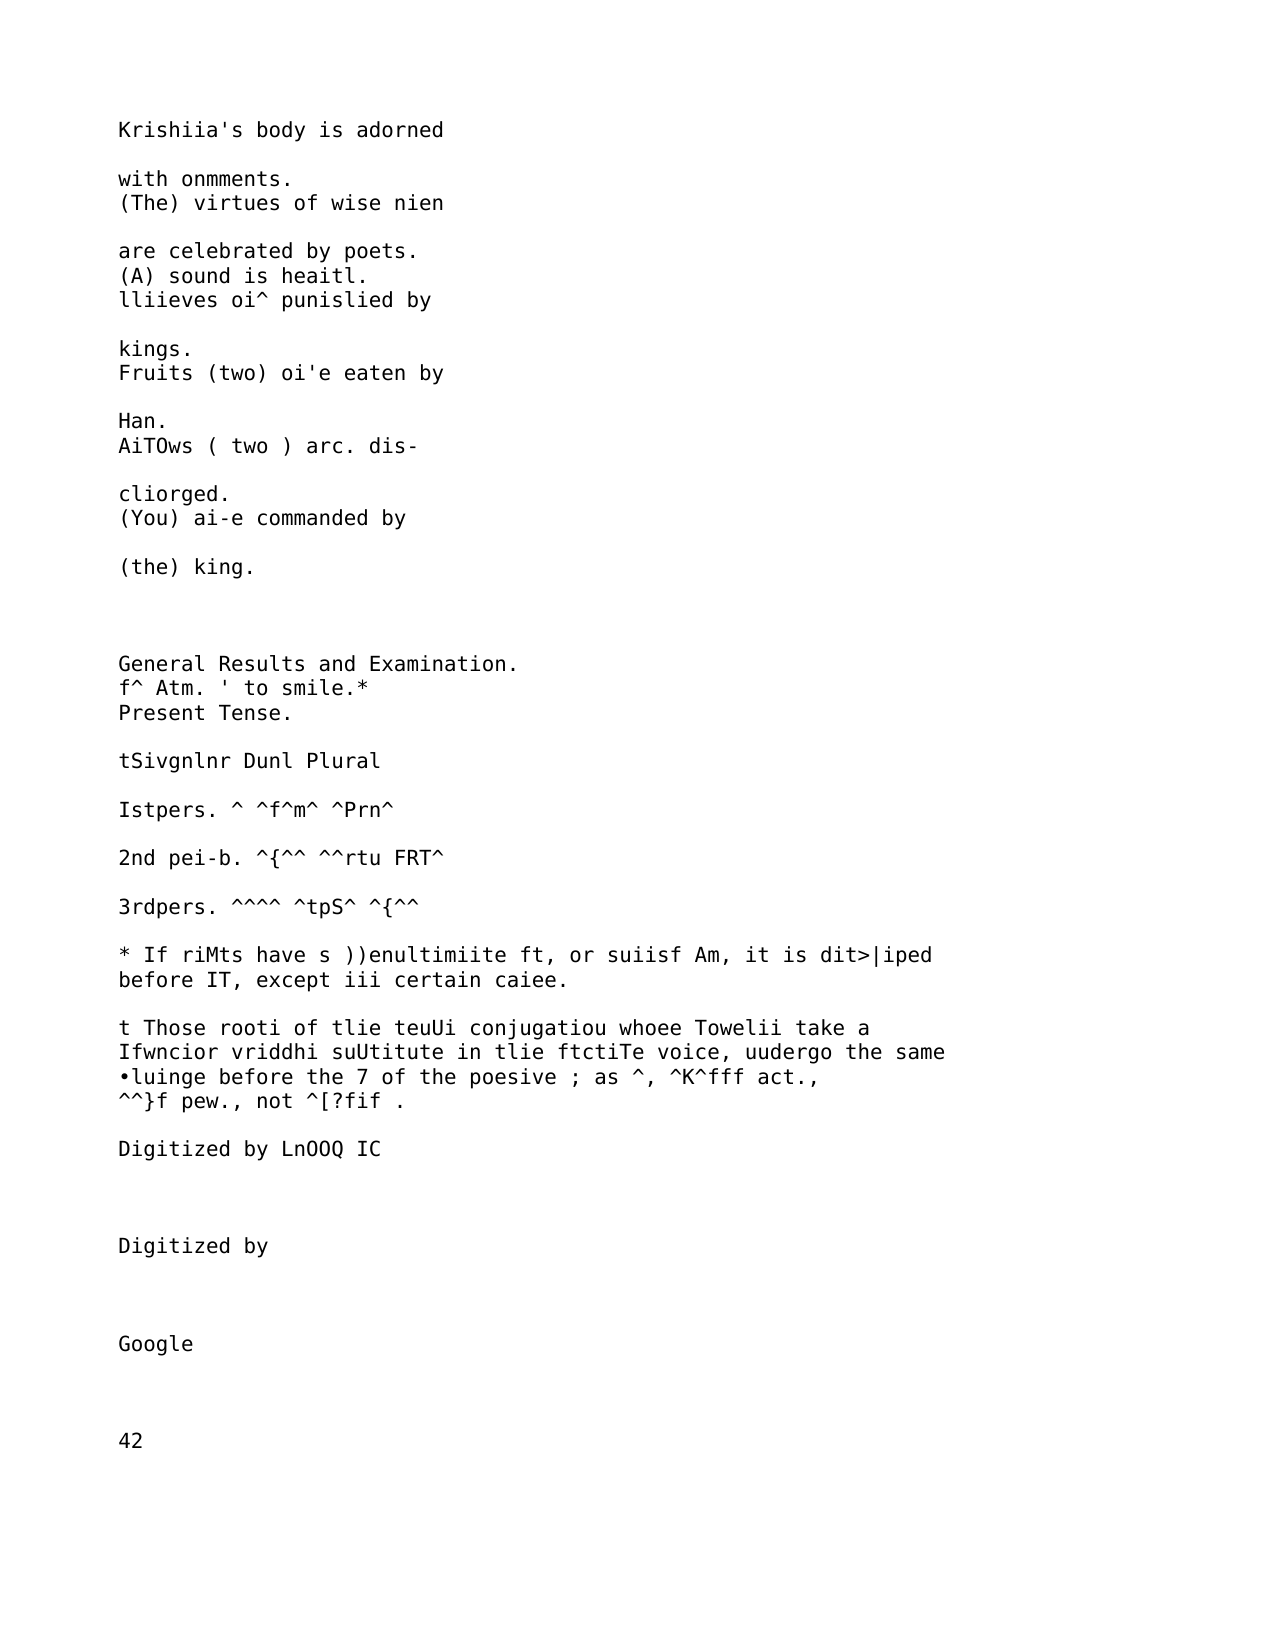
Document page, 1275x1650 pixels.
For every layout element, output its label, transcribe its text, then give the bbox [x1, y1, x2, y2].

text cliorged. [118, 482, 1157, 506]
text Istpers. ^ ^f^m^ ^Prn^ [118, 798, 1157, 822]
text Krishiia's body is adorned [118, 118, 1157, 142]
text AiTOws ( two ) arc. dis- [118, 434, 1157, 458]
text (You) ai-e commanded by [118, 506, 1157, 531]
text 2nd pei-b. ^{^^ ^^rtu FRT^ [118, 846, 1157, 871]
text (A) sound is heaitl. [118, 264, 1157, 288]
text before IT, except iii certain caiee. [118, 968, 1157, 992]
text tSivgnlnr Dunl Plural [118, 749, 1157, 773]
text Han. [118, 409, 1157, 434]
text •luinge before the 7 of the poesive ; as ^, ^K^fff act., [118, 1065, 1157, 1089]
text Present Tense. [118, 701, 1157, 725]
text General Results and Examination. [118, 652, 1157, 676]
text * If riMts have s ))enultimiite ft, or suiisf Am, it is dit>|iped [118, 943, 1157, 968]
text kings. [118, 337, 1157, 361]
text Digitized by LnOOQ IC [118, 1137, 1157, 1162]
text ^^}f pew., not ^[?fif . [118, 1089, 1157, 1113]
text with onmments. [118, 167, 1157, 191]
text f^ Atm. ' to smile.* [118, 676, 1157, 701]
text Google [118, 1332, 1157, 1356]
text 3rdpers. ^^^^ ^tpS^ ^{^^ [118, 895, 1157, 919]
text lliieves oi^ punislied by [118, 288, 1157, 312]
text Fruits (two) oi'e eaten by [118, 361, 1157, 385]
text (The) virtues of wise nien [118, 191, 1157, 215]
text Digitized by [118, 1234, 1157, 1259]
text 42 [118, 1429, 1157, 1453]
text are celebrated by poets. [118, 239, 1157, 264]
text Ifwncior vriddhi suUtitute in tlie ftctiTe voice, uudergo the same [118, 1040, 1157, 1065]
text t Those rooti of tlie teuUi conjugatiou whoee Towelii take a [118, 1016, 1157, 1040]
text (the) king. [118, 555, 1157, 579]
